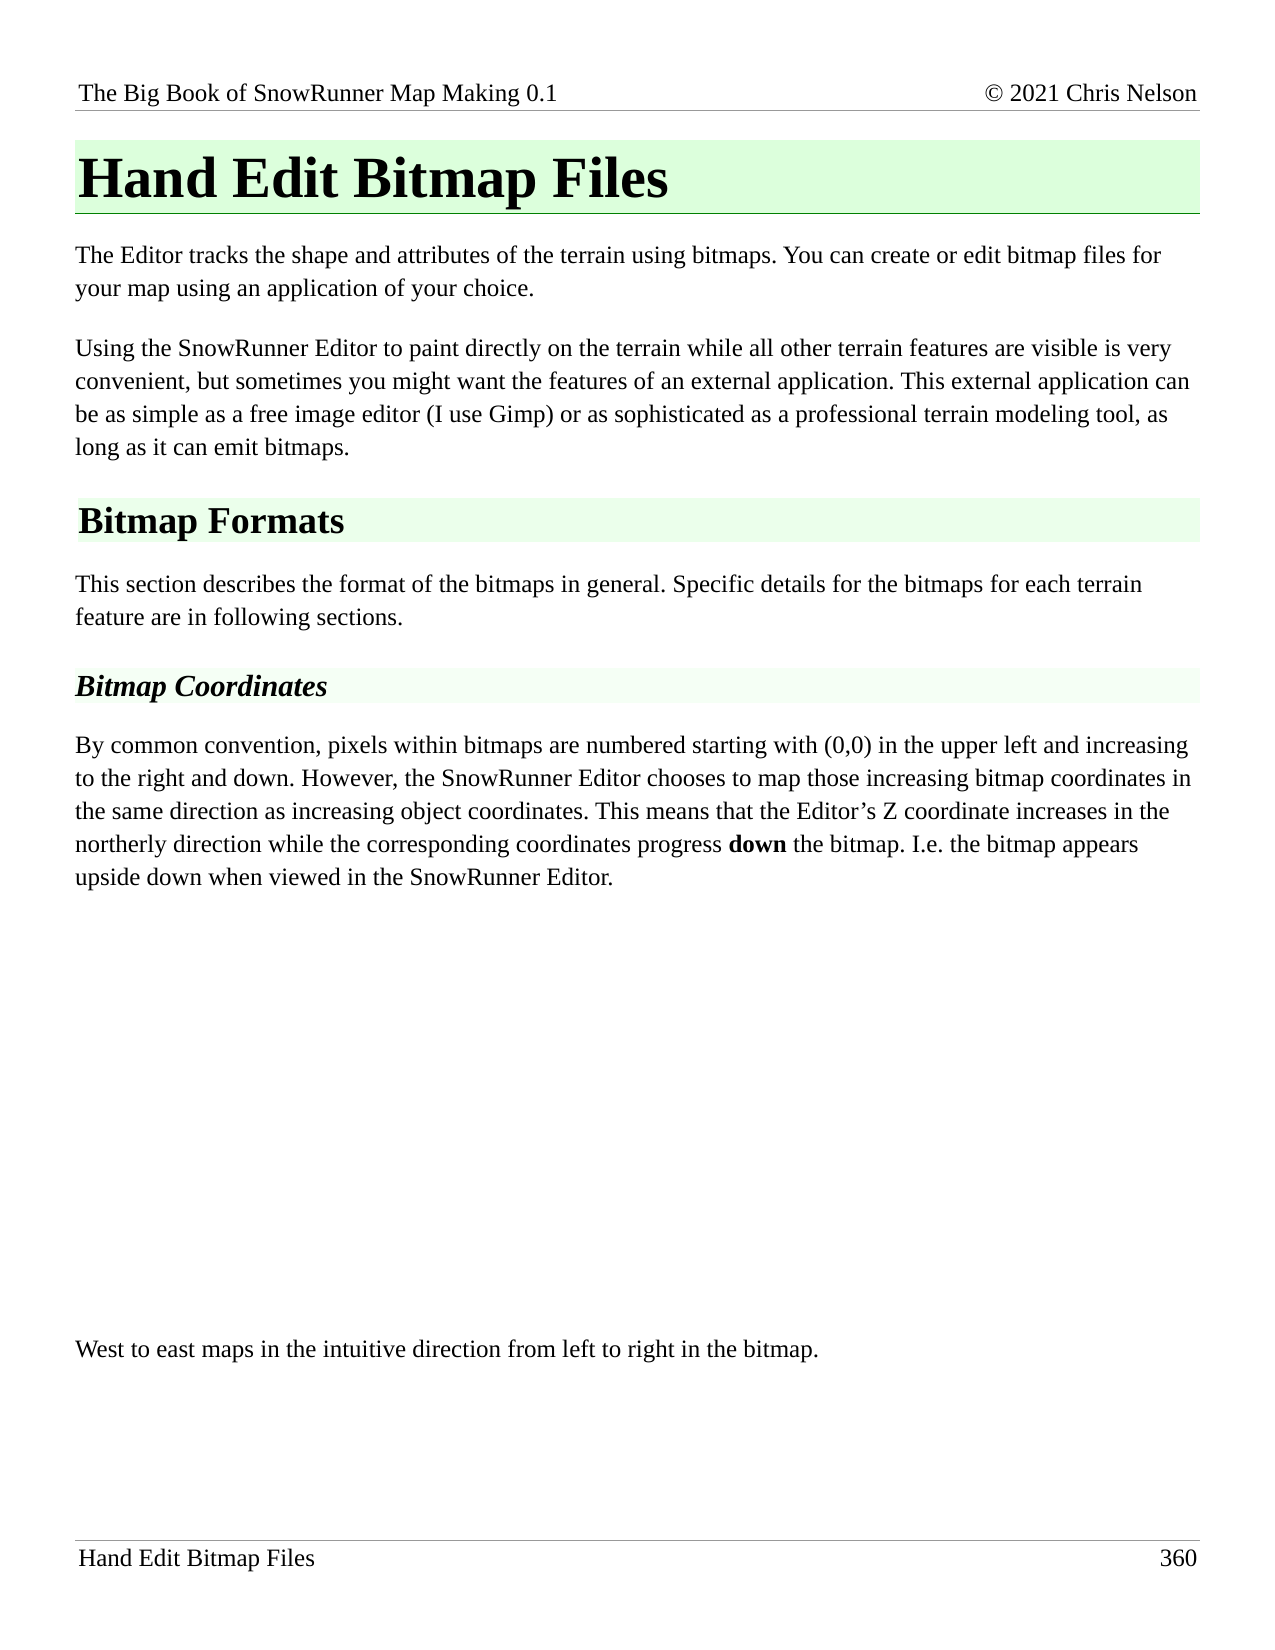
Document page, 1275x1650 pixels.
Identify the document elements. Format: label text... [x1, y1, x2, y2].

text The Editor tracks the shape and attributes of the terrain using bitmaps. You can create or edit bitmap files for your map using an application of your choice. [75, 240, 1200, 302]
text West to east maps in the intuitive direction from left to right in the bitmap. [75, 1334, 1200, 1362]
subtitle Bitmap Formats [78, 498, 1200, 542]
text This section describes the format of the bitmaps in general. Specific details for the bitmaps for each terrain feature are in following sections. [75, 569, 1200, 631]
text By common convention, pixels within bitmaps are numbered starting with (0,0) in the upper left and increasing to the right and down. However, the SnowRunner Editor chooses to map those increasing bitmap coordinates in the same direction as increasing object coordinates. This means that the Editor’s Z coordinate increases in the northerly direction while the corresponding coordinates progress down the bitmap. I.e. the bitmap appears upside down when viewed in the SnowRunner Editor. [75, 730, 1200, 891]
subtitle Bitmap Coordinates [75, 668, 1200, 703]
subtitle Hand Edit Bitmap Files [75, 140, 1200, 213]
text Using the SnowRunner Editor to paint directly on the terrain while all other terrain features are visible is very convenient, but sometimes you might want the features of an external application. This external application can be as simple as a free image editor (I use Gimp) or as sophisticated as a professional terrain modeling tool, as long as it can emit bitmaps. [75, 333, 1200, 461]
